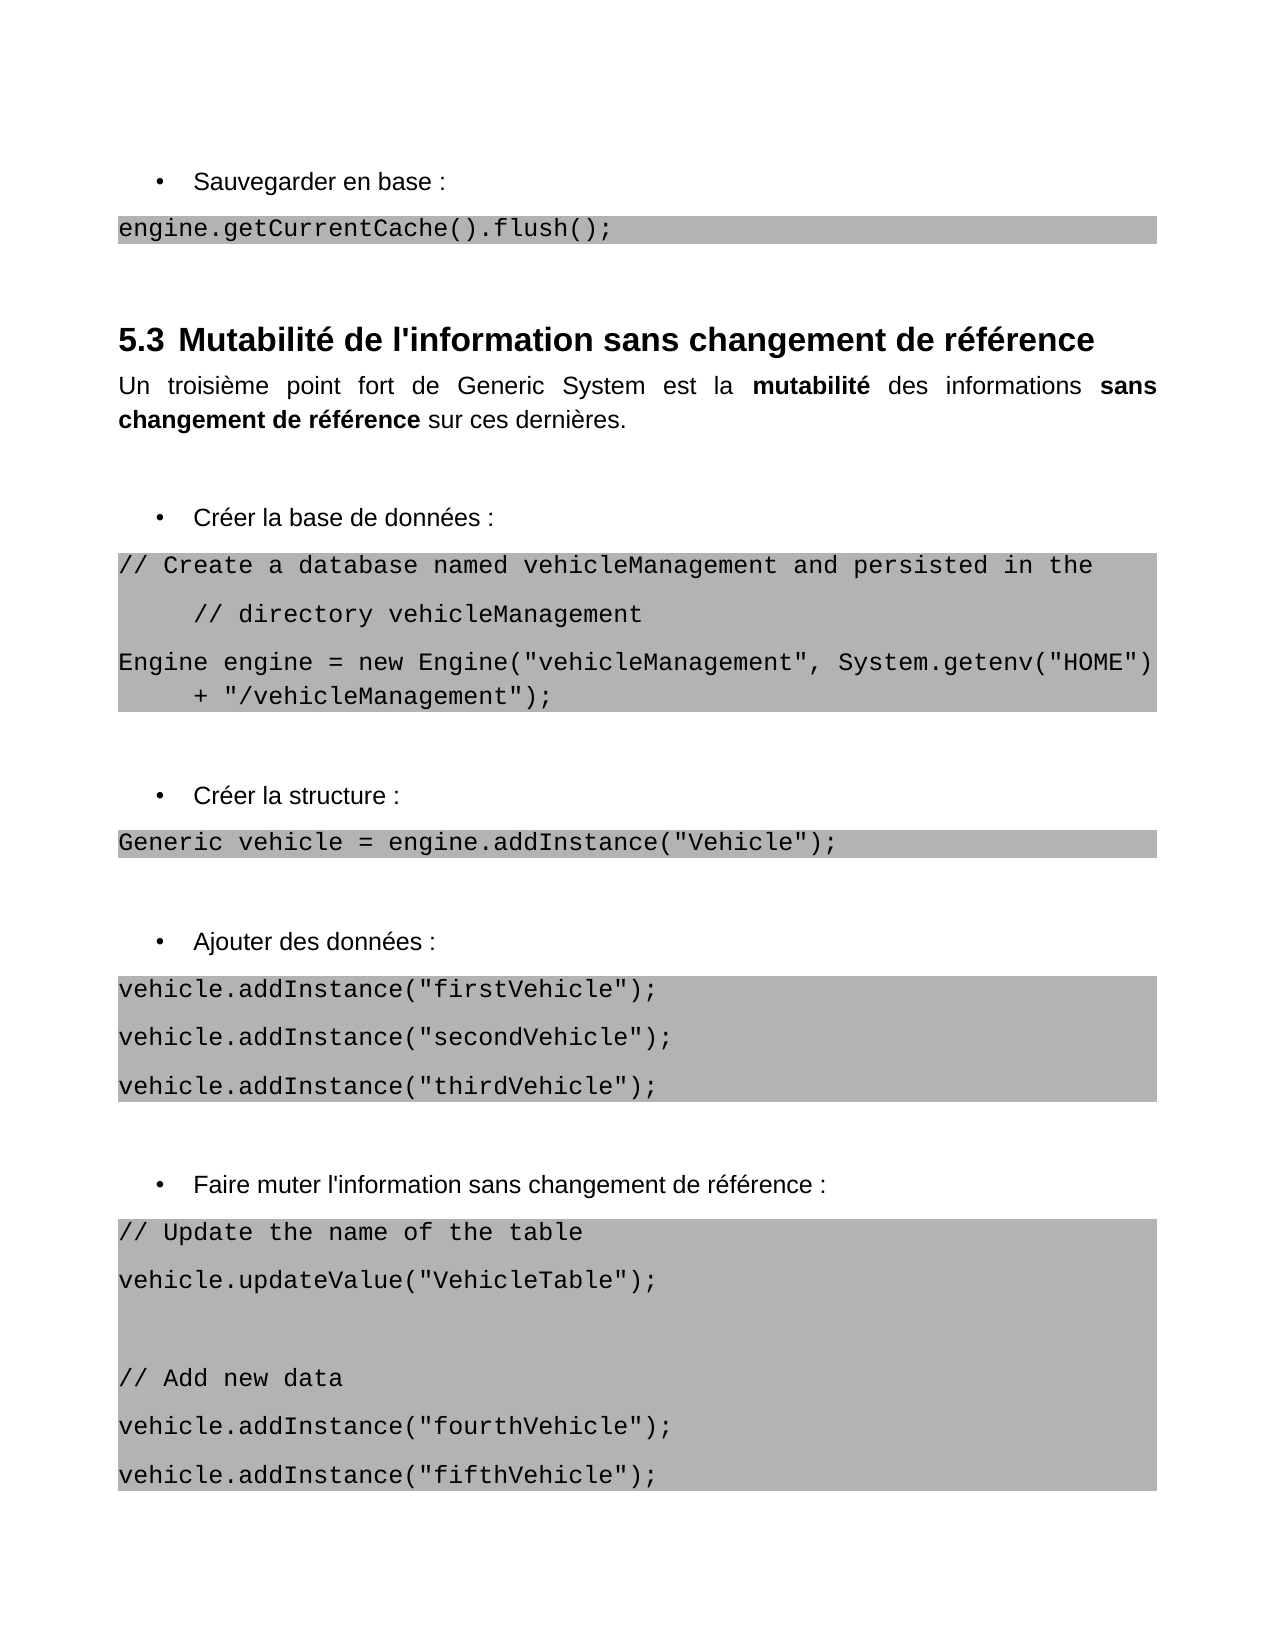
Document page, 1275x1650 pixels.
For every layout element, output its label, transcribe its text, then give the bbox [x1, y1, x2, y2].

text engine.getCurrentCache().flush(); [118, 216, 1157, 244]
text vehicle.addInstance("secondVehicle"); [118, 1025, 1157, 1053]
subtitle Mutabilité de l'information sans changement de référence [118, 320, 1157, 358]
text Engine engine = new Engine("vehicleManagement", System.getenv("HOME") + "/vehicleManagement"); [118, 650, 1157, 712]
text vehicle.updateValue("VehicleTable"); [118, 1268, 1157, 1296]
text vehicle.addInstance("fourthVehicle"); [118, 1414, 1157, 1442]
list Sauvegarder en base : [156, 167, 1157, 196]
text // Create a database named vehicleManagement and persisted in the [118, 553, 1157, 581]
list Créer la structure : [156, 781, 1157, 809]
text Un troisième point fort de Generic System est la mutabilité des informations sans changement de référence sur ces dernières. [118, 371, 1157, 434]
text vehicle.addInstance("thirdVehicle"); [118, 1073, 1157, 1102]
text // Update the name of the table [118, 1219, 1157, 1248]
text Generic vehicle = engine.addInstance("Vehicle"); [118, 830, 1157, 858]
text // Add new data [118, 1365, 1157, 1393]
list Ajouter des données : [156, 927, 1157, 956]
text vehicle.addInstance("firstVehicle"); [118, 976, 1157, 1004]
list Faire muter l'information sans changement de référence : [156, 1170, 1157, 1199]
text vehicle.addInstance("fifthVehicle"); [118, 1462, 1157, 1491]
text // directory vehicleManagement [118, 601, 1157, 629]
list Créer la base de données : [156, 503, 1157, 532]
